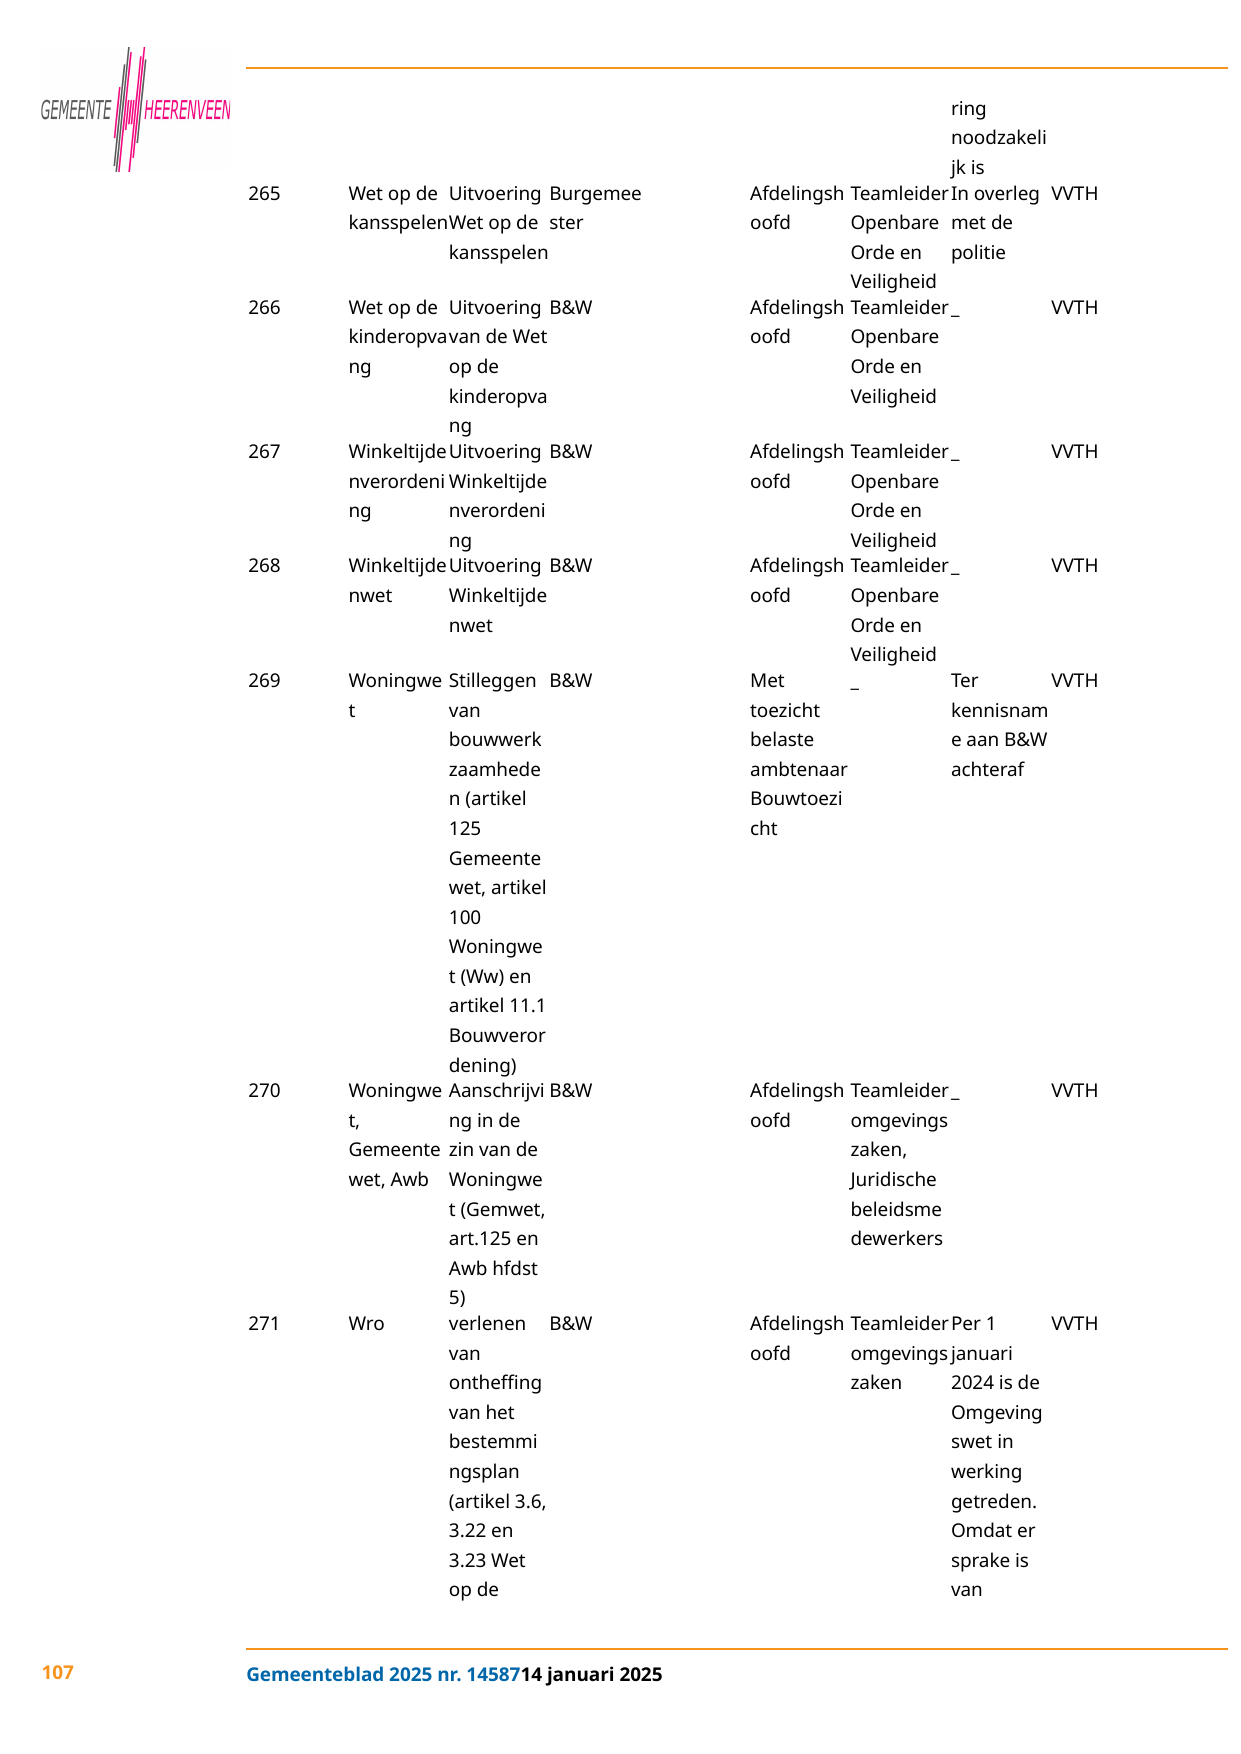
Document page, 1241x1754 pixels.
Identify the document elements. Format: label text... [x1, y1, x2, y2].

table_cell 271 [248, 1310, 348, 1602]
table_cell 268 [248, 553, 348, 667]
table_cell Wet op de kansspelen [348, 180, 449, 294]
table_cell B&W [549, 1078, 649, 1310]
table_cell Afdelingshoofd [750, 553, 850, 667]
table_cell Uitvoering Winkeltijdenwet [449, 553, 549, 667]
picture [41, 47, 231, 172]
table_cell B&W [549, 1310, 649, 1602]
table_cell B&W [549, 438, 649, 553]
table_cell [650, 667, 750, 1077]
table_cell 269 [248, 667, 348, 1077]
table_cell Burgemeester [549, 180, 649, 294]
table_cell ring noodzakelijk is [951, 95, 1051, 180]
table_cell Afdelingshoofd [750, 180, 850, 294]
table_cell [650, 438, 750, 553]
table_cell VVTH [1051, 667, 1152, 1077]
table_cell Afdelingshoofd [750, 1078, 850, 1310]
table_cell VVTH [1051, 1310, 1152, 1602]
table_cell Uitvoering Wet op de kansspelen [449, 180, 549, 294]
table_cell Afdelingshoofd [750, 438, 850, 553]
table_cell Afdelingshoofd [750, 1310, 850, 1602]
table_cell 265 [248, 180, 348, 294]
table_cell Teamleider Openbare Orde en Veiligheid [850, 438, 951, 553]
table_cell B&W [549, 667, 649, 1077]
table_cell Wro [348, 1310, 449, 1602]
table_cell Wet op de kinderopvang [348, 294, 449, 438]
table_cell Winkeltijdenverordening [348, 438, 449, 553]
table_cell Teamleider omgevingszaken [850, 1310, 951, 1602]
table_cell In overleg met de politie [951, 180, 1051, 294]
table_cell VVTH [1051, 180, 1152, 294]
table_cell _ [951, 1078, 1051, 1310]
table_cell [449, 95, 549, 180]
table_cell [650, 180, 750, 294]
table_cell [650, 553, 750, 667]
table_cell B&W [549, 553, 649, 667]
table_cell Teamleider Openbare Orde en Veiligheid [850, 553, 951, 667]
table_cell Woningwet, Gemeentewet, Awb [348, 1078, 449, 1310]
table_cell 270 [248, 1078, 348, 1310]
table_cell [650, 1310, 750, 1602]
table_cell 267 [248, 438, 348, 553]
table_cell [549, 95, 649, 180]
table_cell [248, 95, 348, 180]
table_cell Stilleggen van bouwwerkzaamheden (artikel 125 Gemeentewet, artikel 100 Woningwet (Ww) en artikel 11.1 Bouwverordening) [449, 667, 549, 1077]
table_cell _ [951, 438, 1051, 553]
table_cell Winkeltijdenwet [348, 553, 449, 667]
table_cell [1051, 95, 1152, 180]
table_cell Teamleider Openbare Orde en Veiligheid [850, 180, 951, 294]
table_cell B&W [549, 294, 649, 438]
table_cell _ [850, 667, 951, 1077]
table_cell [348, 95, 449, 180]
table_cell Ter kennisname aan B&W achteraf [951, 667, 1051, 1077]
table_cell Uitvoering Winkeltijdenverordening [449, 438, 549, 553]
table_cell Aanschrijving in de zin van de Woningwet (Gemwet, art.125 en Awb hfdst 5) [449, 1078, 549, 1310]
table_cell verlenen van ontheffing van het bestemmingsplan (artikel 3.6, 3.22 en 3.23 Wet op de [449, 1310, 549, 1602]
table_cell Teamleider Openbare Orde en Veiligheid [850, 294, 951, 438]
table_cell VVTH [1051, 294, 1152, 438]
table_cell Per 1 januari 2024 is de Omgevingswet in werking getreden. Omdat er sprake is van [951, 1310, 1051, 1602]
table_cell [650, 1078, 750, 1310]
table_cell _ [951, 553, 1051, 667]
table_cell [850, 95, 951, 180]
table_cell _ [951, 294, 1051, 438]
table_cell VVTH [1051, 1078, 1152, 1310]
table_cell 266 [248, 294, 348, 438]
table_cell Met toezicht belaste ambtenaar Bouwtoezicht [750, 667, 850, 1077]
table_cell VVTH [1051, 438, 1152, 553]
table_cell VVTH [1051, 553, 1152, 667]
table_cell Uitvoering van de Wet op de kinderopvang [449, 294, 549, 438]
table_cell Woningwet [348, 667, 449, 1077]
table_cell Afdelingshoofd [750, 294, 850, 438]
table_cell [650, 294, 750, 438]
table_cell [750, 95, 850, 180]
table_cell Teamleider omgevingszaken, Juridische beleidsmedewerkers [850, 1078, 951, 1310]
table_cell [650, 95, 750, 180]
